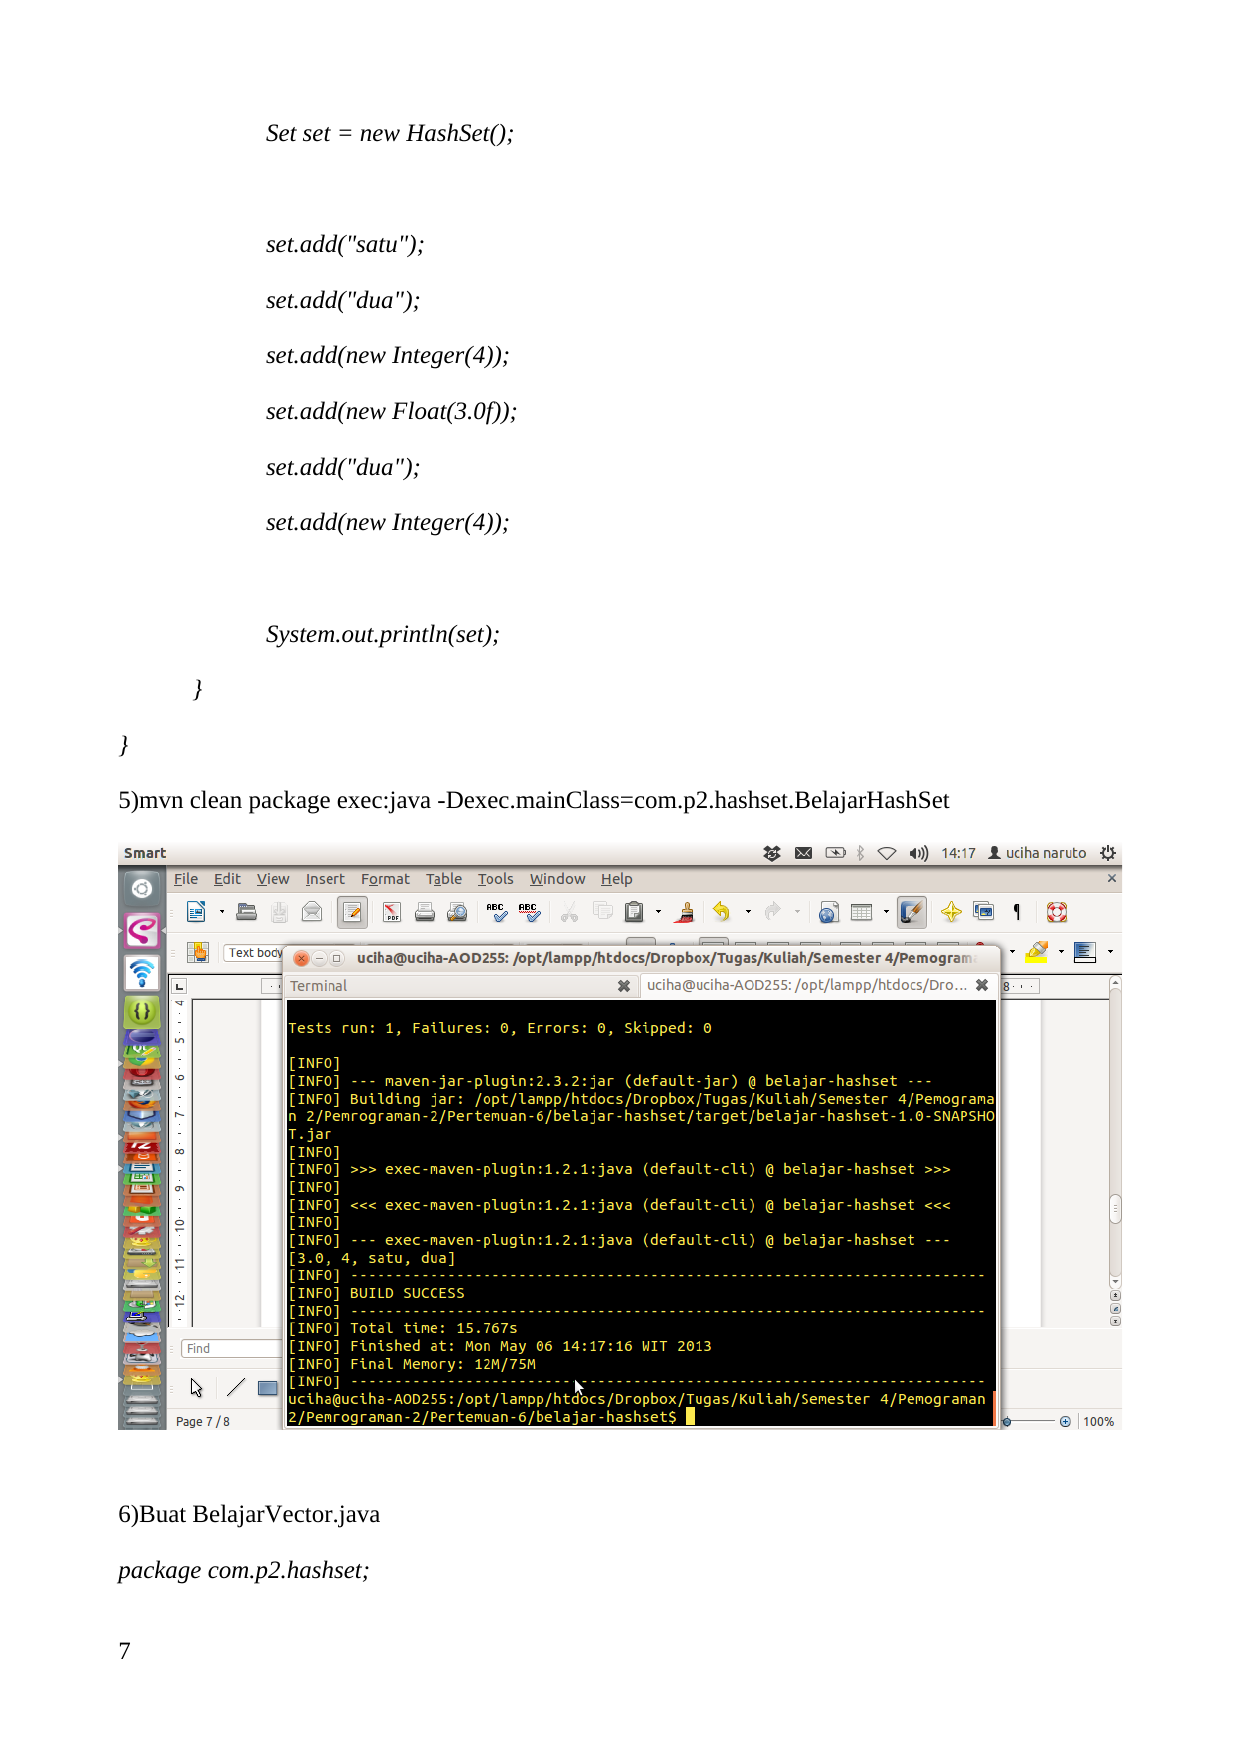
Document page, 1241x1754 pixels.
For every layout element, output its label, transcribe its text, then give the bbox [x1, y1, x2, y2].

text set.add("dua"); [118, 452, 1122, 481]
list Buat BelajarVector.java [118, 1499, 1122, 1528]
text System.out.println(set); [118, 619, 1122, 647]
text Set set = new HashSet(); [118, 118, 1122, 147]
text set.add("dua"); [118, 285, 1122, 314]
text set.add(new Float(3.0f)); [118, 396, 1122, 425]
text package com.p2.hashset; [118, 1555, 1122, 1584]
list mvn clean package exec:java -Dexec.mainClass=com.p2.hashset.BelajarHashSet [118, 786, 1122, 814]
text } [118, 674, 1122, 703]
picture [118, 841, 1123, 1430]
text } [118, 730, 1122, 759]
text set.add(new Integer(4)); [118, 507, 1122, 536]
text set.add(new Integer(4)); [118, 341, 1122, 369]
text set.add("satu"); [118, 229, 1122, 258]
